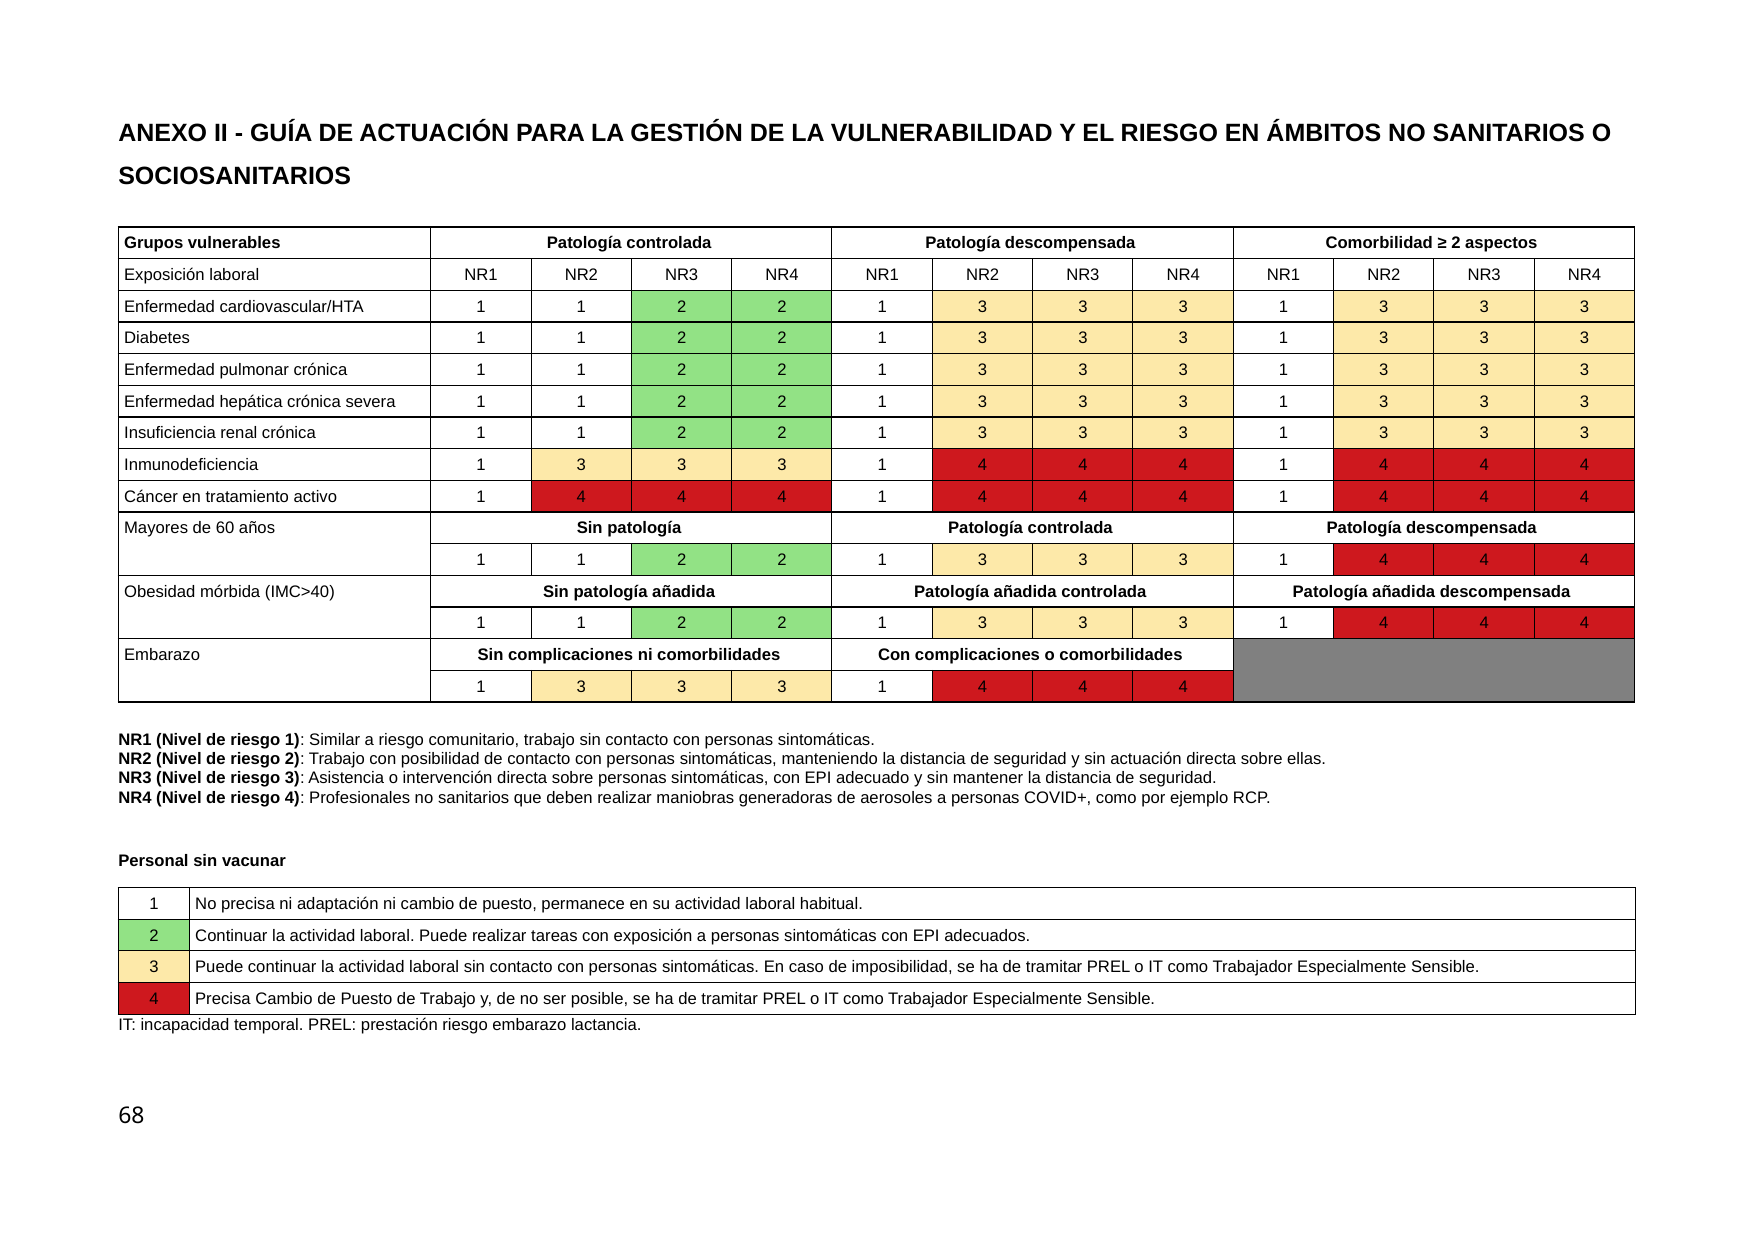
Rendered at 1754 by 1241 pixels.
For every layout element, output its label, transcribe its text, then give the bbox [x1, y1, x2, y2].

table_cell 2 [632, 291, 731, 321]
table_cell 4 [1334, 608, 1433, 638]
table_cell 3 [1133, 386, 1233, 416]
table_cell 3 [1033, 386, 1132, 416]
table_cell 3 [532, 449, 631, 480]
table_cell 3 [1334, 418, 1433, 448]
table_cell 4 [732, 481, 831, 511]
table_cell 3 [1133, 354, 1233, 385]
text IT: incapacidad temporal. PREL: prestación riesgo embarazo lactancia. [118, 1015, 1636, 1034]
table_cell 4 [933, 671, 1032, 701]
table_cell 4 [1535, 481, 1634, 511]
table_cell 3 [1535, 418, 1634, 448]
table_cell Enfermedad cardiovascular/HTA [119, 291, 430, 321]
table_cell 3 [1033, 418, 1132, 448]
table_cell 4 [1535, 449, 1634, 480]
table_cell Obesidad mórbida (IMC>40) [119, 576, 430, 638]
table_cell 3 [933, 544, 1032, 575]
table_cell 1 [1234, 354, 1333, 385]
table_cell 3 [1334, 386, 1433, 416]
table_cell 4 [1334, 544, 1433, 575]
table_cell 1 [1234, 608, 1333, 638]
table_cell 3 [632, 671, 731, 701]
text NR1 (Nivel de riesgo 1): Similar a riesgo comunitario, trabajo sin contacto con personas sintomáticas. [118, 730, 1636, 749]
table_cell 4 [1535, 544, 1634, 575]
table_cell 3 [1535, 354, 1634, 385]
table_cell 3 [933, 291, 1032, 321]
table_cell 2 [732, 386, 831, 416]
table_cell 1 [431, 323, 531, 353]
table_cell Precisa Cambio de Puesto de Trabajo y, de no ser posible, se ha de tramitar PREL o IT como Trabajador Especialmente Sensible. [190, 983, 1635, 1014]
table_cell 1 [532, 608, 631, 638]
table_cell 3 [1535, 323, 1634, 353]
table_cell [1234, 639, 1634, 701]
table_cell 4 [632, 481, 731, 511]
table_cell 3 [1033, 323, 1132, 353]
table_cell Continuar la actividad laboral. Puede realizar tareas con exposición a personas sintomáticas con EPI adecuados. [190, 920, 1635, 950]
table_cell 3 [119, 951, 189, 982]
table_cell 4 [1434, 608, 1534, 638]
table_cell Enfermedad hepática crónica severa [119, 386, 430, 416]
table_cell 3 [933, 418, 1032, 448]
table_cell 4 [1535, 608, 1634, 638]
table_cell NR4 [732, 259, 831, 290]
text NR2 (Nivel de riesgo 2): Trabajo con posibilidad de contacto con personas sintomáticas, manteniendo la distancia de seguridad y sin actuación directa sobre ellas. [118, 749, 1636, 768]
table_cell 2 [632, 354, 731, 385]
table_cell 2 [632, 608, 731, 638]
table_cell 1 [1234, 418, 1333, 448]
table_cell 1 [1234, 481, 1333, 511]
table_cell 4 [933, 481, 1032, 511]
table_cell 3 [732, 671, 831, 701]
table_cell 3 [1434, 386, 1534, 416]
table_cell Sin patología añadida [431, 576, 831, 606]
table_cell Patología descompensada [1234, 513, 1634, 543]
table_cell 4 [1434, 449, 1534, 480]
table_cell 1 [832, 386, 932, 416]
table_cell NR2 [933, 259, 1032, 290]
text NR3 (Nivel de riesgo 3): Asistencia o intervención directa sobre personas sintomáticas, con EPI adecuado y sin mantener la distancia de seguridad. [118, 768, 1636, 787]
table_cell 4 [532, 481, 631, 511]
table_cell 4 [1033, 449, 1132, 480]
table_cell 1 [431, 418, 531, 448]
table_cell 1 [431, 544, 531, 575]
table_header 1 [119, 888, 189, 919]
table_cell 1 [431, 481, 531, 511]
table_cell 1 [1234, 544, 1333, 575]
table_cell 3 [1334, 291, 1433, 321]
table_cell 2 [732, 323, 831, 353]
table_header Comorbilidad ≥ 2 aspectos [1234, 228, 1634, 258]
table_cell NR2 [532, 259, 631, 290]
table_header No precisa ni adaptación ni cambio de puesto, permanece en su actividad laboral habitual. [190, 888, 1635, 919]
table_cell 1 [431, 608, 531, 638]
table_cell 1 [832, 449, 932, 480]
table_cell 4 [1334, 481, 1433, 511]
table_cell 1 [532, 544, 631, 575]
table_cell 2 [732, 544, 831, 575]
table_cell 3 [1133, 418, 1233, 448]
table_cell 3 [1434, 323, 1534, 353]
table_cell 1 [832, 481, 932, 511]
table_cell 3 [1133, 608, 1233, 638]
table_cell Patología controlada [832, 513, 1233, 543]
table_cell 1 [832, 671, 932, 701]
table_header Grupos vulnerables [119, 228, 430, 258]
table_cell 3 [732, 449, 831, 480]
table_cell 1 [431, 449, 531, 480]
table_cell NR4 [1133, 259, 1233, 290]
table_cell 2 [732, 608, 831, 638]
table_cell 2 [632, 386, 731, 416]
table_cell Diabetes [119, 323, 430, 353]
table_cell Sin patología [431, 513, 831, 543]
table_cell 3 [1133, 323, 1233, 353]
table_cell 4 [119, 983, 189, 1014]
table_cell 1 [431, 671, 531, 701]
table_cell Puede continuar la actividad laboral sin contacto con personas sintomáticas. En caso de imposibilidad, se ha de tramitar PREL o IT como Trabajador Especialmente Sensible. [190, 951, 1635, 982]
table_cell 3 [1535, 291, 1634, 321]
table_cell 3 [632, 449, 731, 480]
table_cell Insuficiencia renal crónica [119, 418, 430, 448]
table_cell 4 [1133, 481, 1233, 511]
table_cell 3 [933, 323, 1032, 353]
table_cell NR1 [832, 259, 932, 290]
table_cell 3 [1434, 354, 1534, 385]
table_cell 1 [1234, 291, 1333, 321]
table_cell 3 [1334, 354, 1433, 385]
table_cell 3 [933, 608, 1032, 638]
table_cell 3 [1033, 544, 1132, 575]
table_cell Cáncer en tratamiento activo [119, 481, 430, 511]
table_cell 1 [532, 354, 631, 385]
table_cell 4 [1434, 544, 1534, 575]
table_cell 4 [1033, 481, 1132, 511]
table_cell 2 [632, 418, 731, 448]
table_cell Mayores de 60 años [119, 513, 430, 575]
table_cell Enfermedad pulmonar crónica [119, 354, 430, 385]
table_cell 4 [1434, 481, 1534, 511]
table_cell Exposición laboral [119, 259, 430, 290]
table_cell 3 [1334, 323, 1433, 353]
table_header Patología descompensada [832, 228, 1233, 258]
table_cell 2 [732, 291, 831, 321]
table_cell 3 [1133, 544, 1233, 575]
table_cell 3 [532, 671, 631, 701]
table_cell 1 [431, 291, 531, 321]
table_cell 1 [431, 354, 531, 385]
table_cell 2 [732, 354, 831, 385]
table_cell 1 [1234, 323, 1333, 353]
table_cell NR3 [1434, 259, 1534, 290]
table_cell 1 [532, 291, 631, 321]
table_cell 4 [1133, 449, 1233, 480]
table_cell 1 [1234, 386, 1333, 416]
table_cell 3 [1133, 291, 1233, 321]
table_cell 1 [1234, 449, 1333, 480]
text Personal sin vacunar [118, 851, 1636, 870]
table_cell 3 [1535, 386, 1634, 416]
table_cell Embarazo [119, 639, 430, 701]
table_cell 1 [832, 291, 932, 321]
table_cell 1 [532, 386, 631, 416]
table_cell 4 [1033, 671, 1132, 701]
table_cell 3 [1033, 291, 1132, 321]
table_cell 1 [532, 418, 631, 448]
table_cell 1 [832, 354, 932, 385]
table_cell NR2 [1334, 259, 1433, 290]
table_cell 1 [832, 323, 932, 353]
table_cell Sin complicaciones ni comorbilidades [431, 639, 831, 670]
table_cell 2 [632, 323, 731, 353]
table_cell 3 [933, 386, 1032, 416]
table_cell 4 [1133, 671, 1233, 701]
table_cell 1 [532, 323, 631, 353]
table_cell 4 [1334, 449, 1433, 480]
table_cell Patología añadida descompensada [1234, 576, 1634, 606]
table_cell NR3 [632, 259, 731, 290]
table_cell 3 [1033, 608, 1132, 638]
table_cell 2 [632, 544, 731, 575]
table_cell NR4 [1535, 259, 1634, 290]
table_cell NR3 [1033, 259, 1132, 290]
table_cell NR1 [431, 259, 531, 290]
table_cell 1 [832, 418, 932, 448]
table_cell Patología añadida controlada [832, 576, 1233, 606]
table_cell 2 [119, 920, 189, 950]
table_cell 3 [933, 354, 1032, 385]
subtitle ANEXO II - GUÍA DE ACTUACIÓN PARA LA GESTIÓN DE LA VULNERABILIDAD Y EL RIESGO EN ÁMBITOS NO SANITARIOS O SOCIOSANITARIOS [118, 118, 1612, 190]
text NR4 (Nivel de riesgo 4): Profesionales no sanitarios que deben realizar maniobras generadoras de aerosoles a personas COVID+, como por ejemplo RCP. [118, 787, 1636, 807]
table_cell 3 [1434, 418, 1534, 448]
table_cell 3 [1033, 354, 1132, 385]
table_cell 1 [431, 386, 531, 416]
table_cell Con complicaciones o comorbilidades [832, 639, 1233, 670]
table_cell Inmunodeficiencia [119, 449, 430, 480]
table_cell NR1 [1234, 259, 1333, 290]
table_cell 3 [1434, 291, 1534, 321]
table_cell 2 [732, 418, 831, 448]
table_header Patología controlada [431, 228, 831, 258]
table_cell 1 [832, 608, 932, 638]
table_cell 4 [933, 449, 1032, 480]
table_cell 1 [832, 544, 932, 575]
